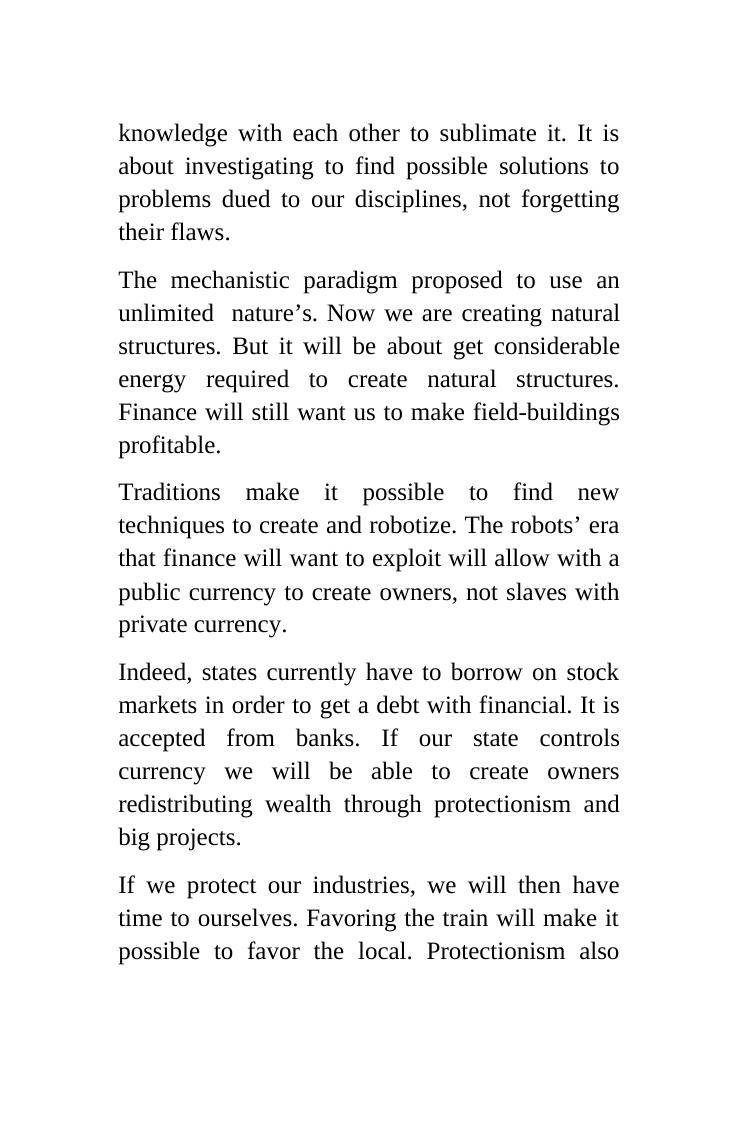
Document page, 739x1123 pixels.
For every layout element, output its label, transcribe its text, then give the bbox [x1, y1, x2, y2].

text Indeed, states currently have to borrow on stock markets in order to get a debt with financial. It is accepted from banks. If our state controls currency we will be able to create owners redistributing wealth through protectionism and big projects. [118, 657, 620, 851]
text knowledge with each other to sublimate it. It is about investigating to find possible solutions to problems dued to our disciplines, not forgetting their flaws. [118, 118, 620, 246]
text The mechanistic paradigm proposed to use an unlimited nature’s. Now we are creating natural structures. But it will be about get considerable energy required to create natural structures. Finance will still want us to make field-buildings profitable. [118, 265, 620, 459]
text Traditions make it possible to find new techniques to create and robotize. The robots’ era that finance will want to exploit will allow with a public currency to create owners, not slaves with private currency. [118, 477, 620, 638]
text If we protect our industries, we will then have time to ourselves. Favoring the train will make it possible to favor the local. Protectionism also [118, 870, 620, 965]
